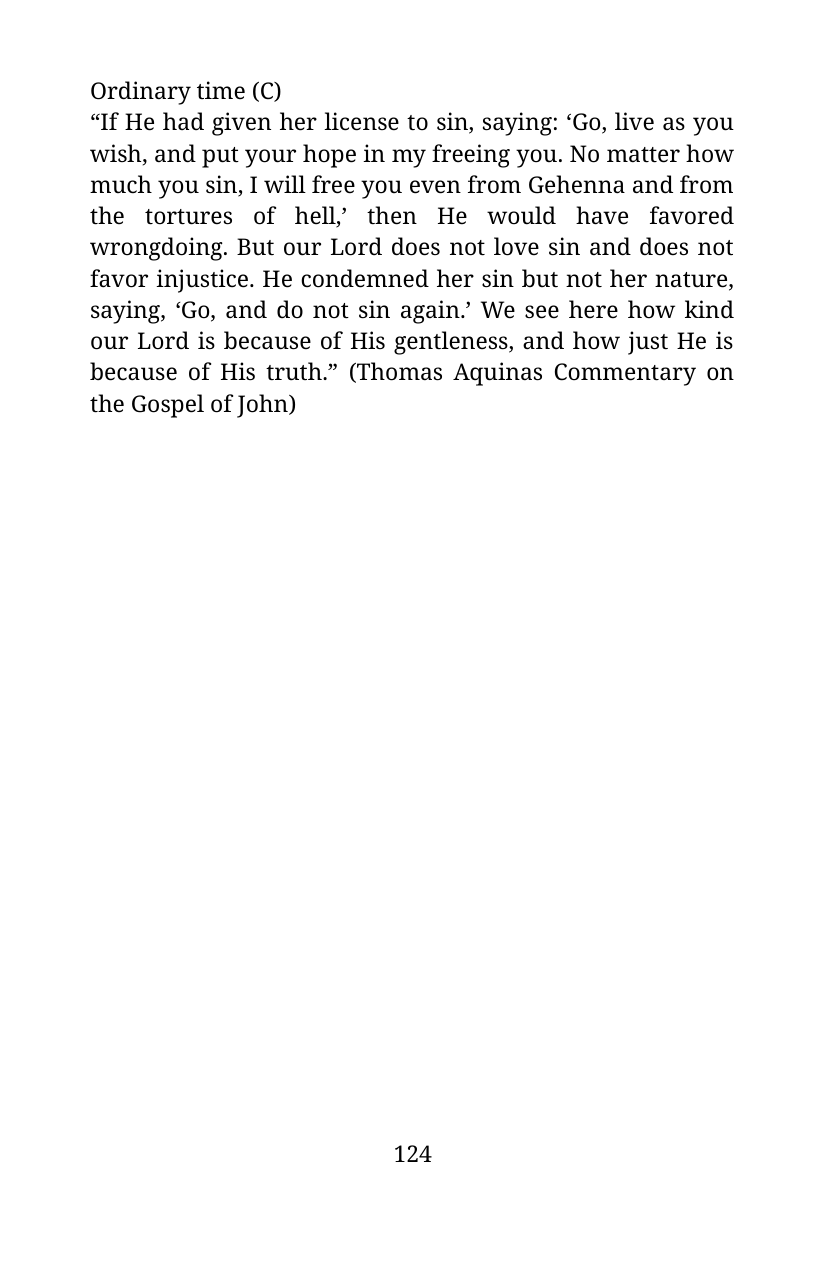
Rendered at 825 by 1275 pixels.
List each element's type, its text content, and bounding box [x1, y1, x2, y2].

text “If He had given her license to sin, saying: ‘Go, live as you wish, and put your hope in my freeing you. No matter how much you sin, I will free you even from Gehenna and from the tortures of hell,’ then He would have favored wrongdoing. But our Lord does not love sin and does not favor injustice. He condemned her sin but not her nature, saying, ‘Go, and do not sin again.’ We see here how kind our Lord is because of His gentleness, and how just He is because of His truth.” (Thomas Aquinas Commentary on the Gospel of John) [90, 106, 735, 419]
